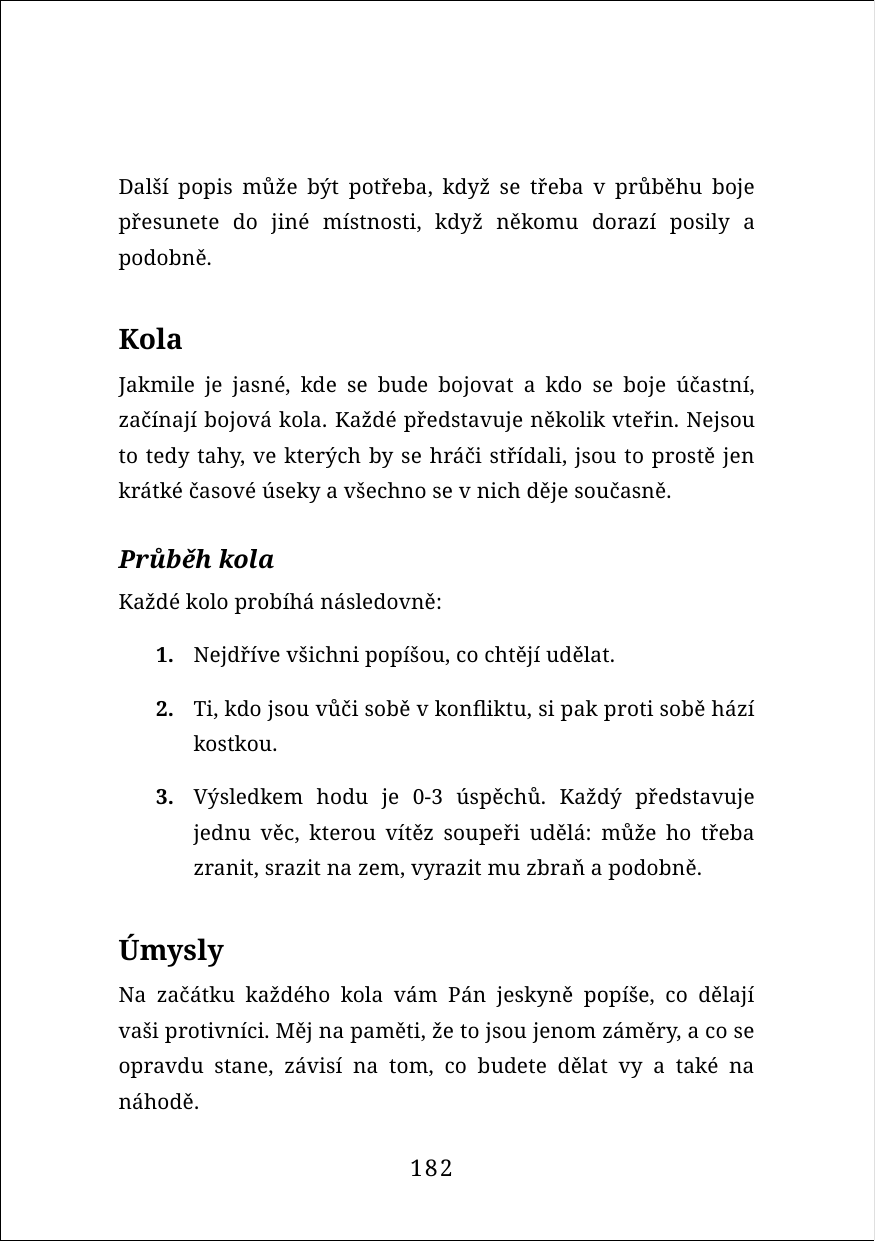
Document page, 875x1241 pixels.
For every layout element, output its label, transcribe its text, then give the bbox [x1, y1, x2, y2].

text Další popis může být potřeba, když se třeba v průběhu boje přesunete do jiné místnosti, když někomu dorazí posily a podobně. [118, 172, 756, 271]
text Na začátku každého kola vám Pán jeskyně popíše, co dělají vaši protivníci. Měj na paměti, že to jsou jenom záměry, a co se opravdu stane, závisí na tom, co budete dělat vy a také na náhodě. [118, 980, 756, 1115]
text Každé kolo probíhá následovně: [118, 587, 756, 616]
list Ti, kdo jsou vůči sobě v konfliktu, si pak proti sobě hází kostkou. [156, 694, 756, 758]
subtitle Úmysly [118, 930, 756, 969]
list Výsledkem hodu je 0-3 úspěchů. Každý představuje jednu věc, kterou vítěz soupeři udělá: může ho třeba zranit, srazit na zem, vyrazit mu zbraň a podobně. [156, 782, 756, 882]
list Nejdříve všichni popíšou, co chtějí udělat. [156, 640, 756, 669]
subtitle Kola [118, 320, 756, 358]
text Jakmile je jasné, kde se bude bojovat a kdo se boje účastní, začínají bojová kola. Každé představuje několik vteřin. Nejsou to tedy tahy, ve kterých by se hráči střídali, jsou to prostě jen krátké časové úseky a všechno se v nich děje současně. [118, 370, 756, 505]
subtitle Průběh kola [118, 541, 756, 575]
